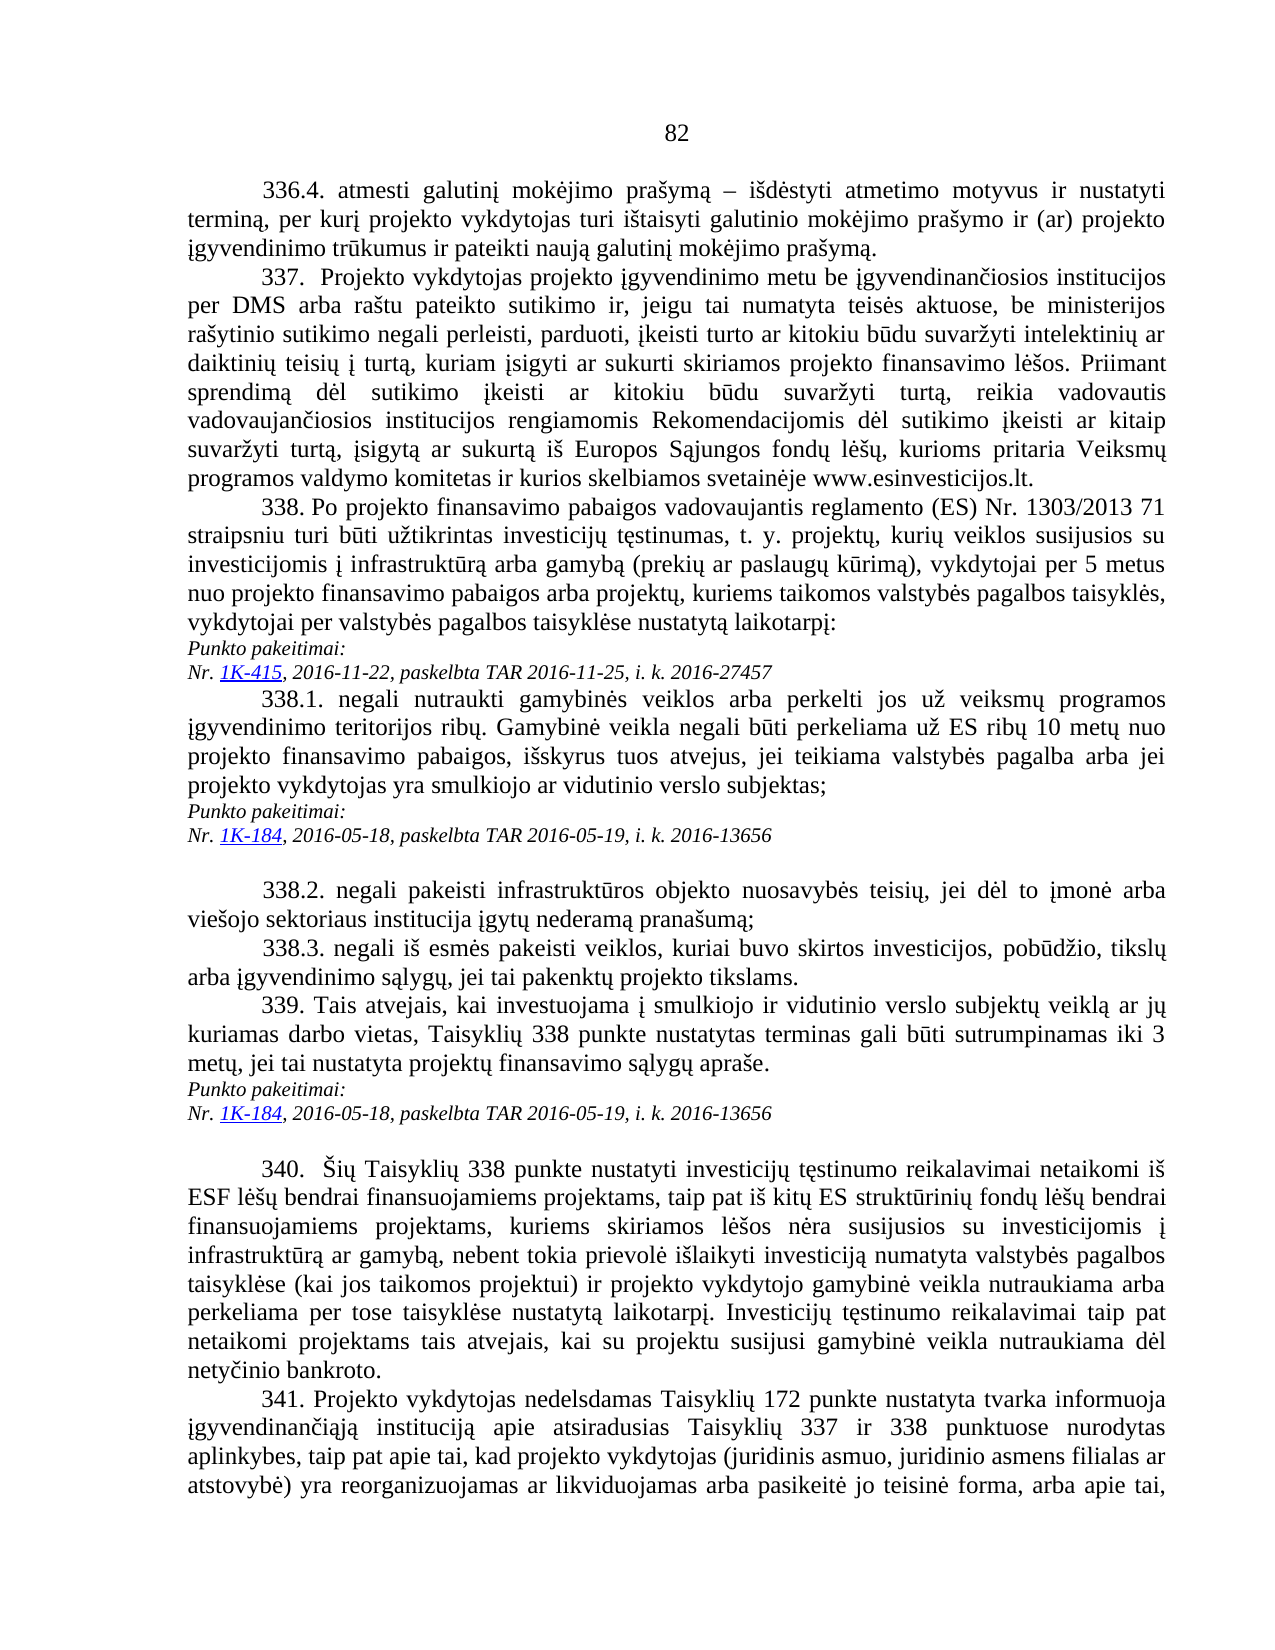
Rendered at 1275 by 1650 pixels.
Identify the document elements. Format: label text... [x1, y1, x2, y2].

text Punkto pakeitimai: [187, 636, 1167, 660]
text Punkto pakeitimai: [187, 1077, 1167, 1101]
text 341. Projekto vykdytojas nedelsdamas Taisyklių 172 punkte nustatyta tvarka informuoja įgyvendinančiąją instituciją apie atsiradusias Taisyklių 337 ir 338 punktuose nurodytas aplinkybes, taip pat apie tai, kad projekto vykdytojas (juridinis asmuo, juridinio asmens filialas ar atstovybė) yra reorganizuojamas ar likviduojamas arba pasikeitė jo teisinė forma, arba apie tai, [187, 1384, 1167, 1499]
text 340. Šių Taisyklių 338 punkte nustatyti investicijų tęstinumo reikalavimai netaikomi iš ESF lėšų bendrai finansuojamiems projektams, taip pat iš kitų ES struktūrinių fondų lėšų bendrai finansuojamiems projektams, kuriems skiriamos lėšos nėra susijusios su investicijomis į infrastruktūrą ar gamybą, nebent tokia prievolė išlaikyti investiciją numatyta valstybės pagalbos taisyklėse (kai jos taikomos projektui) ir projekto vykdytojo gamybinė veikla nutraukiama arba perkeliama per tose taisyklėse nustatytą laikotarpį. Investicijų tęstinumo reikalavimai taip pat netaikomi projektams tais atvejais, kai su projektu susijusi gamybinė veikla nutraukiama dėl netyčinio bankroto. [187, 1154, 1167, 1384]
text 338.2. negali pakeisti infrastruktūros objekto nuosavybės teisių, jei dėl to įmonė arba viešojo sektoriaus institucija įgytų nederamą pranašumą; [187, 876, 1167, 933]
text 339. Tais atvejais, kai investuojama į smulkiojo ir vidutinio verslo subjektų veiklą ar jų kuriamas darbo vietas, Taisyklių 338 punkte nustatytas terminas gali būti sutrumpinamas iki 3 metų, jei tai nustatyta projektų finansavimo sąlygų apraše. [187, 991, 1167, 1077]
text 338.3. negali iš esmės pakeisti veiklos, kuriai buvo skirtos investicijos, pobūdžio, tikslų arba įgyvendinimo sąlygų, jei tai pakenktų projekto tikslams. [187, 933, 1167, 991]
text 338. Po projekto finansavimo pabaigos vadovaujantis reglamento (ES) Nr. 1303/2013 71 straipsniu turi būti užtikrintas investicijų tęstinumas, t. y. projektų, kurių veiklos susijusios su investicijomis į infrastruktūrą arba gamybą (prekių ar paslaugų kūrimą), vykdytojai per 5 metus nuo projekto finansavimo pabaigos arba projektų, kuriems taikomos valstybės pagalbos taisyklės, vykdytojai per valstybės pagalbos taisyklėse nustatytą laikotarpį: [187, 492, 1167, 636]
text Nr. 1K-184, 2016-05-18, paskelbta TAR 2016-05-19, i. k. 2016-13656 [187, 823, 1167, 847]
text Nr. 1K-184, 2016-05-18, paskelbta TAR 2016-05-19, i. k. 2016-13656 [187, 1101, 1167, 1125]
text Nr. 1K-415, 2016-11-22, paskelbta TAR 2016-11-25, i. k. 2016-27457 [187, 660, 1167, 684]
text 338.1. negali nutraukti gamybinės veiklos arba perkelti jos už veiksmų programos įgyvendinimo teritorijos ribų. Gamybinė veikla negali būti perkeliama už ES ribų 10 metų nuo projekto finansavimo pabaigos, išskyrus tuos atvejus, jei teikiama valstybės pagalba arba jei projekto vykdytojas yra smulkiojo ar vidutinio verslo subjektas; [187, 684, 1167, 799]
text Punkto pakeitimai: [187, 799, 1167, 823]
text 337. Projekto vykdytojas projekto įgyvendinimo metu be įgyvendinančiosios institucijos per DMS arba raštu pateikto sutikimo ir, jeigu tai numatyta teisės aktuose, be ministerijos rašytinio sutikimo negali perleisti, parduoti, įkeisti turto ar kitokiu būdu suvaržyti intelektinių ar daiktinių teisių į turtą, kuriam įsigyti ar sukurti skiriamos projekto finansavimo lėšos. Priimant sprendimą dėl sutikimo įkeisti ar kitokiu būdu suvaržyti turtą, reikia vadovautis vadovaujančiosios institucijos rengiamomis Rekomendacijomis dėl sutikimo įkeisti ar kitaip suvaržyti turtą, įsigytą ar sukurtą iš Europos Sąjungos fondų lėšų, kurioms pritaria Veiksmų programos valdymo komitetas ir kurios skelbiamos svetainėje www.esinvesticijos.lt. [187, 262, 1167, 492]
text 336.4. atmesti galutinį mokėjimo prašymą – išdėstyti atmetimo motyvus ir nustatyti terminą, per kurį projekto vykdytojas turi ištaisyti galutinio mokėjimo prašymo ir (ar) projekto įgyvendinimo trūkumus ir pateikti naują galutinį mokėjimo prašymą. [187, 176, 1167, 262]
